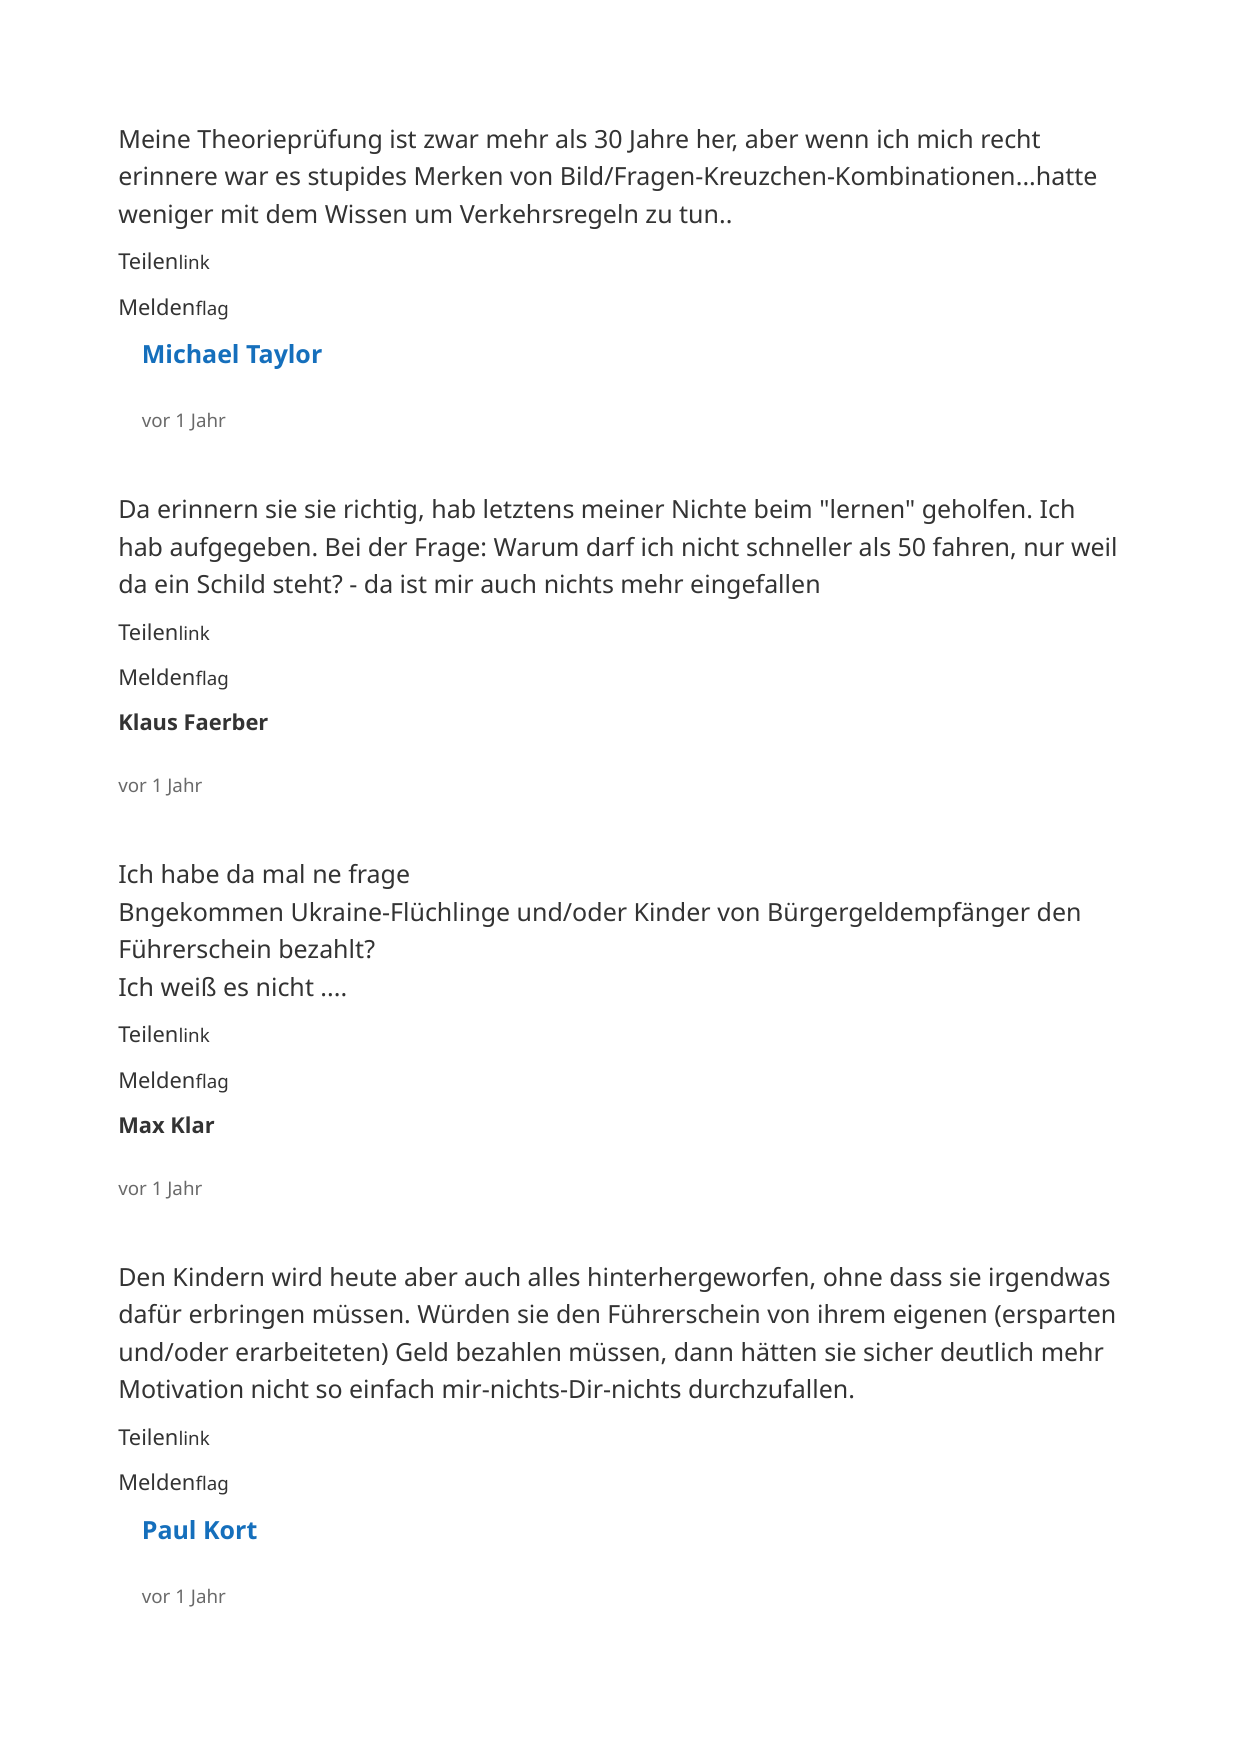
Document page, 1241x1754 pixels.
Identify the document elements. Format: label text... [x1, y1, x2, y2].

text Michael Taylor [142, 337, 1114, 371]
text Teilenlink [118, 1422, 1122, 1452]
text vor 1 Jahr [142, 1583, 1117, 1609]
text vor 1 Jahr [118, 773, 1117, 798]
text Klaus Faerber [118, 707, 1114, 737]
text Paul Kort [142, 1513, 1114, 1547]
text vor 1 Jahr [142, 407, 1117, 433]
text Den Kindern wird heute aber auch alles hinterhergeworfen, ohne dass sie irgendwas dafür erbringen müssen. Würden sie den Führerschein von ihrem eigenen (ersparten und/oder erarbeiteten) Geld bezahlen müssen, dann hätten sie sicher deutlich mehr Motivation nicht so einfach mir-nichts-Dir-nichts durchzufallen. [118, 1256, 1122, 1406]
text Meldenflag [118, 292, 1122, 321]
text Da erinnern sie sie richtig, hab letztens meiner Nichte beim "lernen" geholfen. Ich hab aufgegeben. Bei der Frage: Warum darf ich nicht schneller als 50 fahren, nur weil da ein Schild steht? - da ist mir auch nichts mehr eingefallen [118, 488, 1122, 601]
text Max Klar [118, 1110, 1114, 1140]
text Teilenlink [118, 1019, 1122, 1049]
text Meldenflag [118, 1467, 1122, 1497]
text vor 1 Jahr [118, 1175, 1117, 1201]
text Teilenlink [118, 616, 1122, 646]
text Meldenflag [118, 662, 1122, 692]
text Meldenflag [118, 1064, 1122, 1094]
text Ich habe da mal ne frage Bngekommen Ukraine-Flüchlinge und/oder Kinder von Bürgergeldempfänger den Führerschein bezahlt? Ich weiß es nicht .... [118, 853, 1122, 1003]
text Meine Theorieprüfung ist zwar mehr als 30 Jahre her, aber wenn ich mich recht erinnere war es stupides Merken von Bild/Fragen-Kreuzchen-Kombinationen...hatte weniger mit dem Wissen um Verkehrsregeln zu tun.. [118, 118, 1122, 231]
text Teilenlink [118, 246, 1122, 276]
